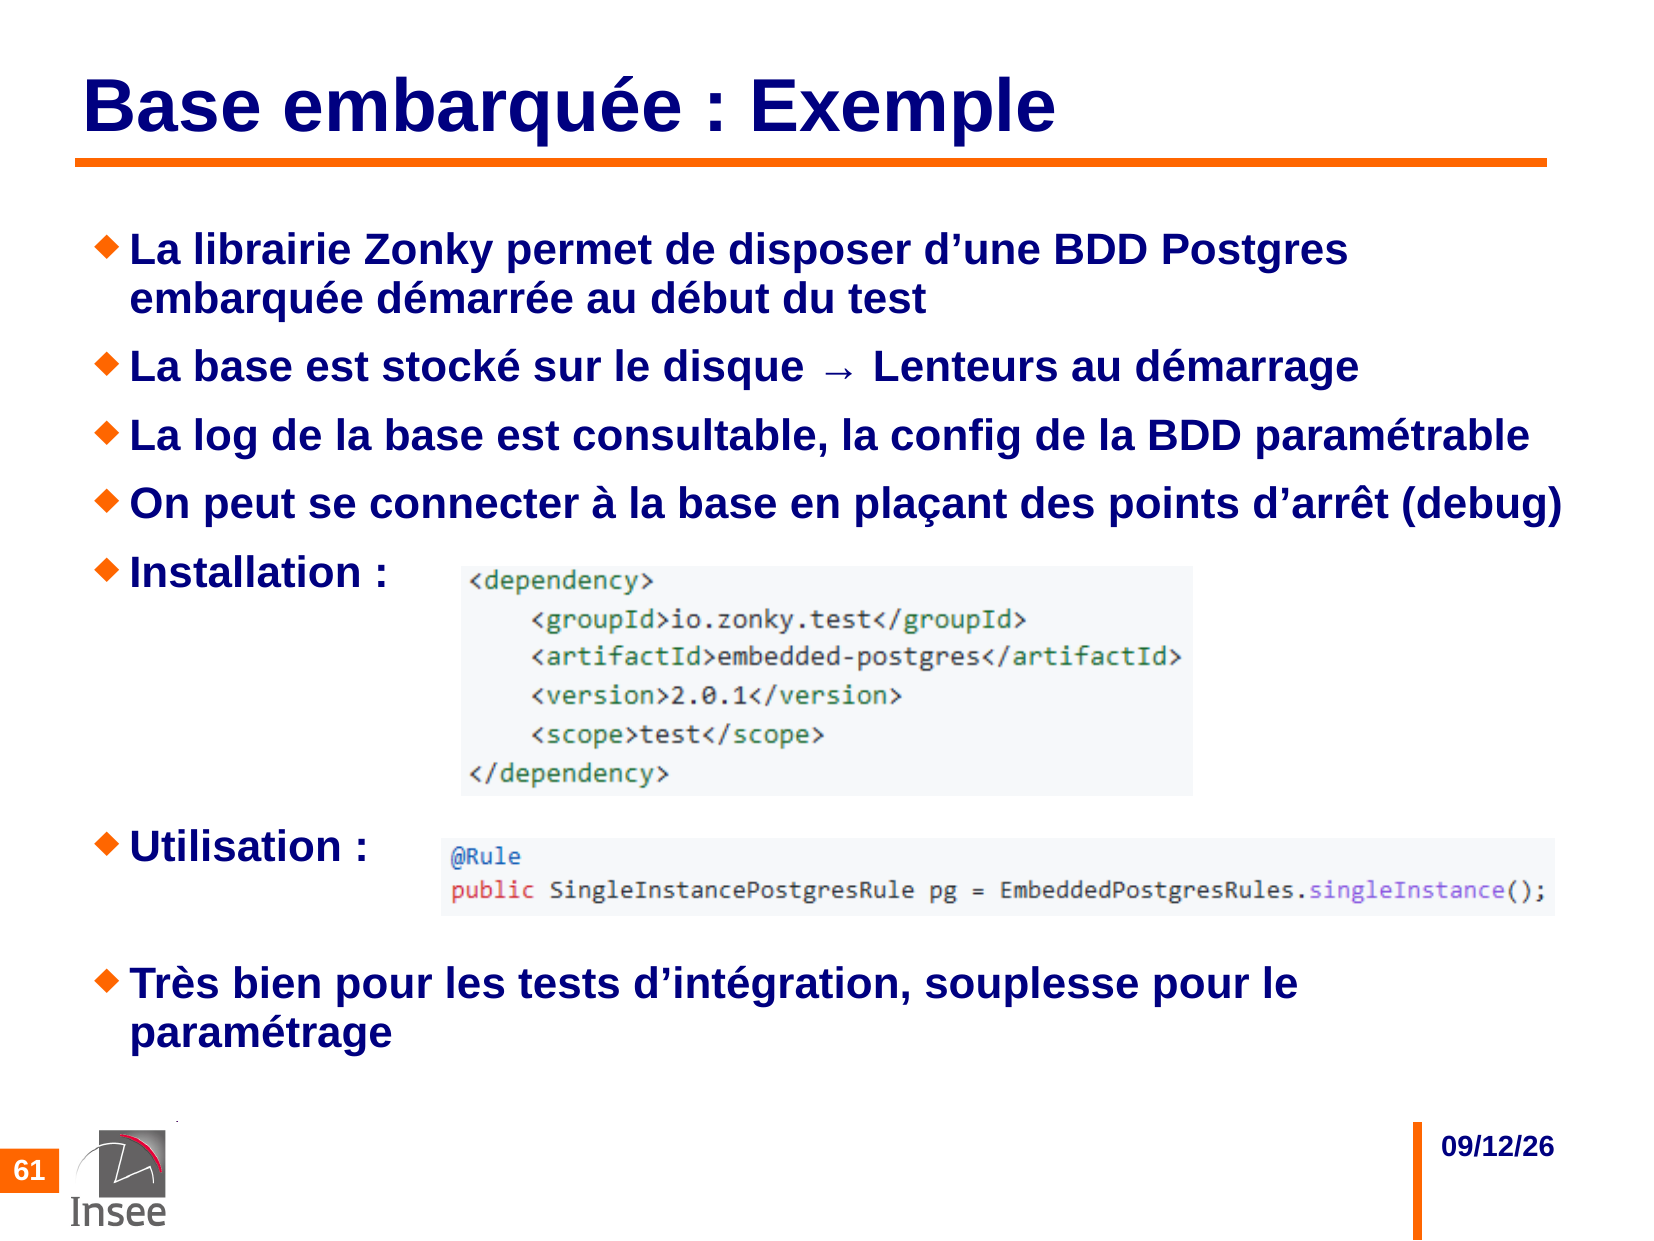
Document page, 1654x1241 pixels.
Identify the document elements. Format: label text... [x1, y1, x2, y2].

picture [461, 566, 1193, 796]
list La librairie Zonky permet de disposer d’une BDD Postgres embarquée démarrée au début du test La base est stocké sur le disque → Lenteurs au démarrage La log de la base est consultable, la config de la BDD paramétrable On peut se connecter à la base en plaçant des points d’arrêt (debug) Installation : Utilisation : Très bien pour les tests d’intégration, souplesse pour le paramétrage [82, 224, 1571, 1123]
picture [62, 1121, 178, 1241]
picture [441, 838, 1555, 916]
title Base embarquée : Exemple [82, 49, 1619, 163]
